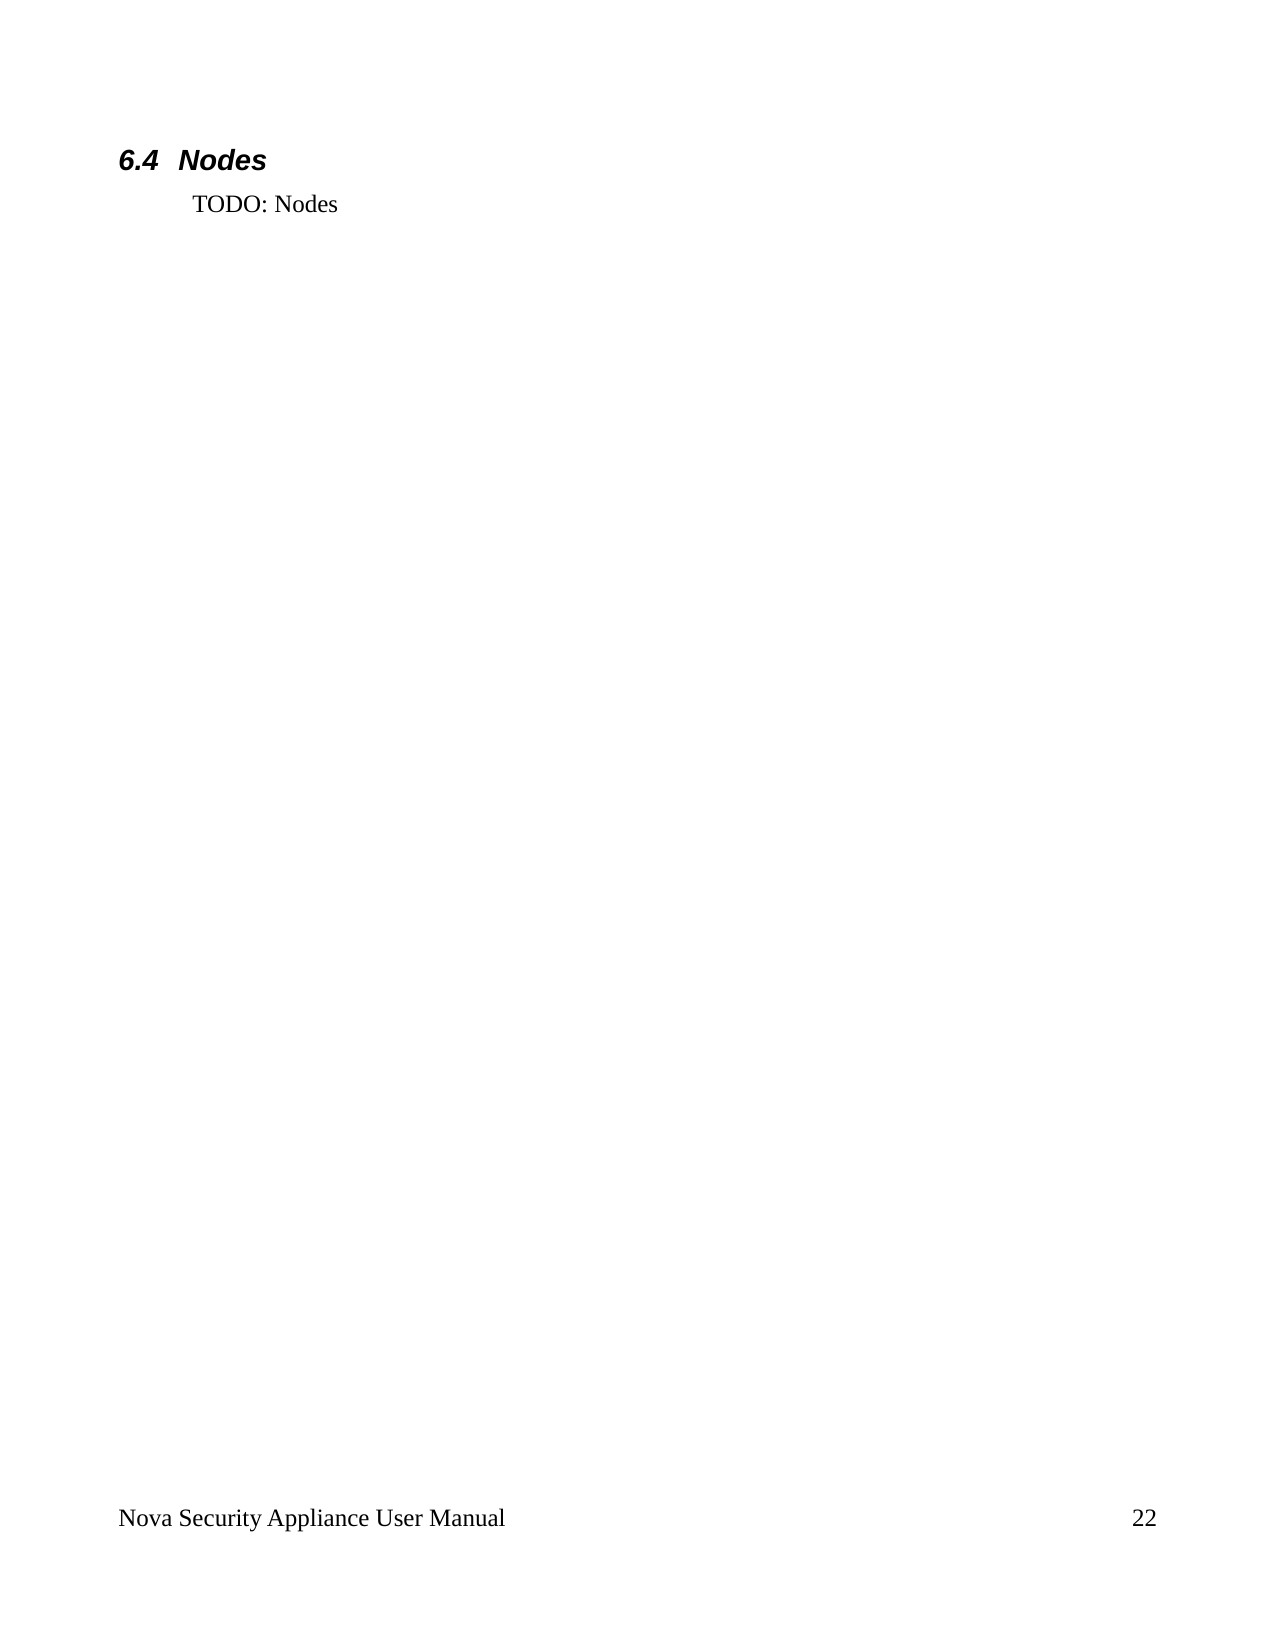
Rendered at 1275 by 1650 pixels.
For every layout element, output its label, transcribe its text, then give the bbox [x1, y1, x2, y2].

subtitle Nodes [118, 143, 1157, 177]
text TODO: Nodes [118, 189, 1157, 218]
